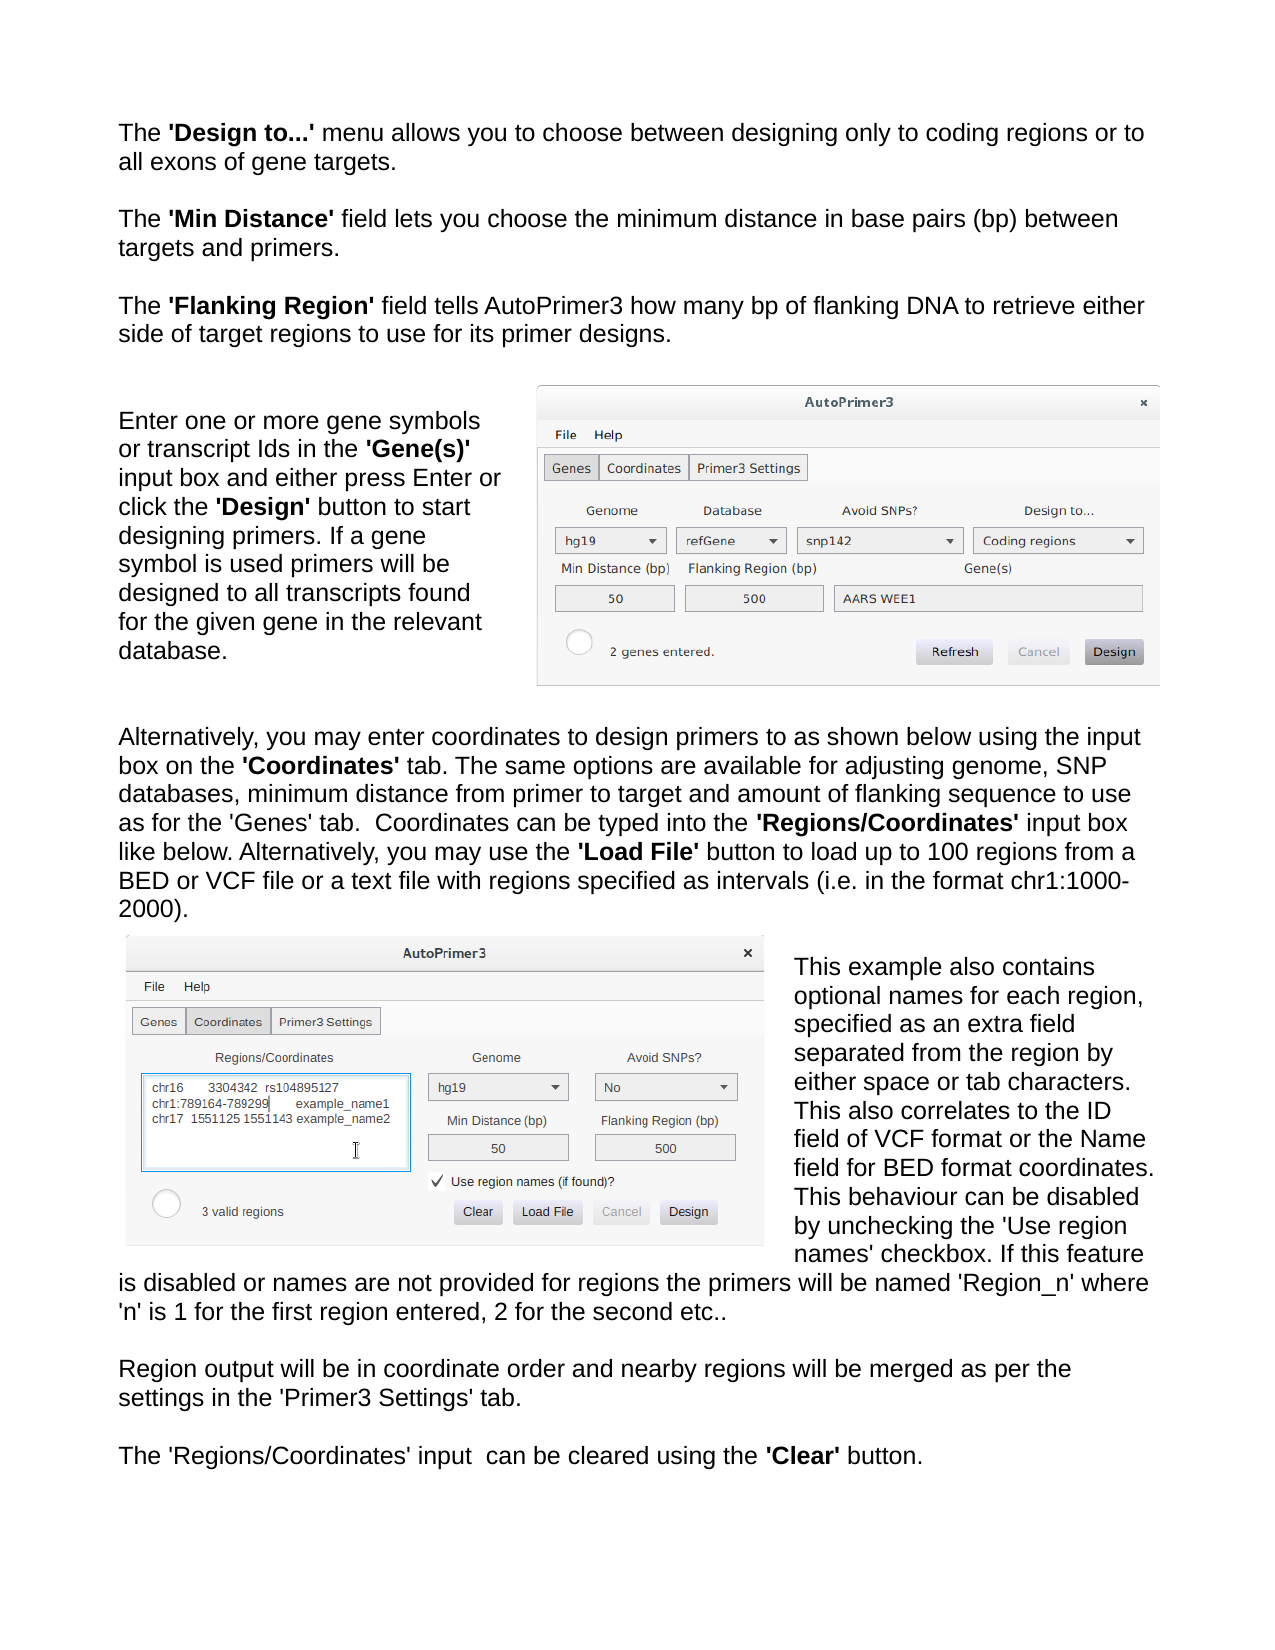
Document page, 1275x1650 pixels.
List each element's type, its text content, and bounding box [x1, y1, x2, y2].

text The 'Regions/Coordinates' input can be cleared using the 'Clear' button. [118, 1441, 1157, 1469]
text The 'Min Distance' field lets you choose the minimum distance in base pairs (bp) between targets and primers. [118, 204, 1157, 262]
text This example also contains optional names for each region, specified as an extra field separated from the region by either space or tab characters. This also correlates to the ID field of VCF format or the Name field for BED format coordinates. This behaviour can be disabled by unchecking the 'Use region names' checkbox. If this feature is disabled or names are not provided for regions the primers will be named 'Region_n' where 'n' is 1 for the first region entered, 2 for the second etc.. [118, 952, 1157, 1326]
text The 'Design to...' menu allows you to choose between designing only to coding regions or to all exons of gene targets. [118, 118, 1157, 176]
text The 'Flanking Region' field tells AutoPrimer3 how many bp of flanking DNA to retrieve either side of target regions to use for its primer designs. [118, 291, 1157, 348]
picture [125, 935, 765, 1246]
picture [536, 385, 1160, 686]
text Region output will be in coordinate order and nearby regions will be merged as per the settings in the 'Primer3 Settings' tab. [118, 1354, 1157, 1412]
text Alternatively, you may enter coordinates to design primers to as shown below using the input box on the 'Coordinates' tab. The same options are available for adjusting genome, SNP databases, minimum distance from primer to target and amount of flanking sequence to use as for the 'Genes' tab. Coordinates can be typed into the 'Regions/Coordinates' input box like below. Alternatively, you may use the 'Load File' button to load up to 100 regions from a BED or VCF file or a text file with regions specified as intervals (i.e. in the format chr1:1000-2000). [118, 722, 1157, 923]
text Enter one or more gene symbols or transcript Ids in the 'Gene(s)' input box and either press Enter or click the 'Design' button to start designing primers. If a gene symbol is used primers will be designed to all transcripts found for the given gene in the relevant database. [118, 406, 536, 664]
